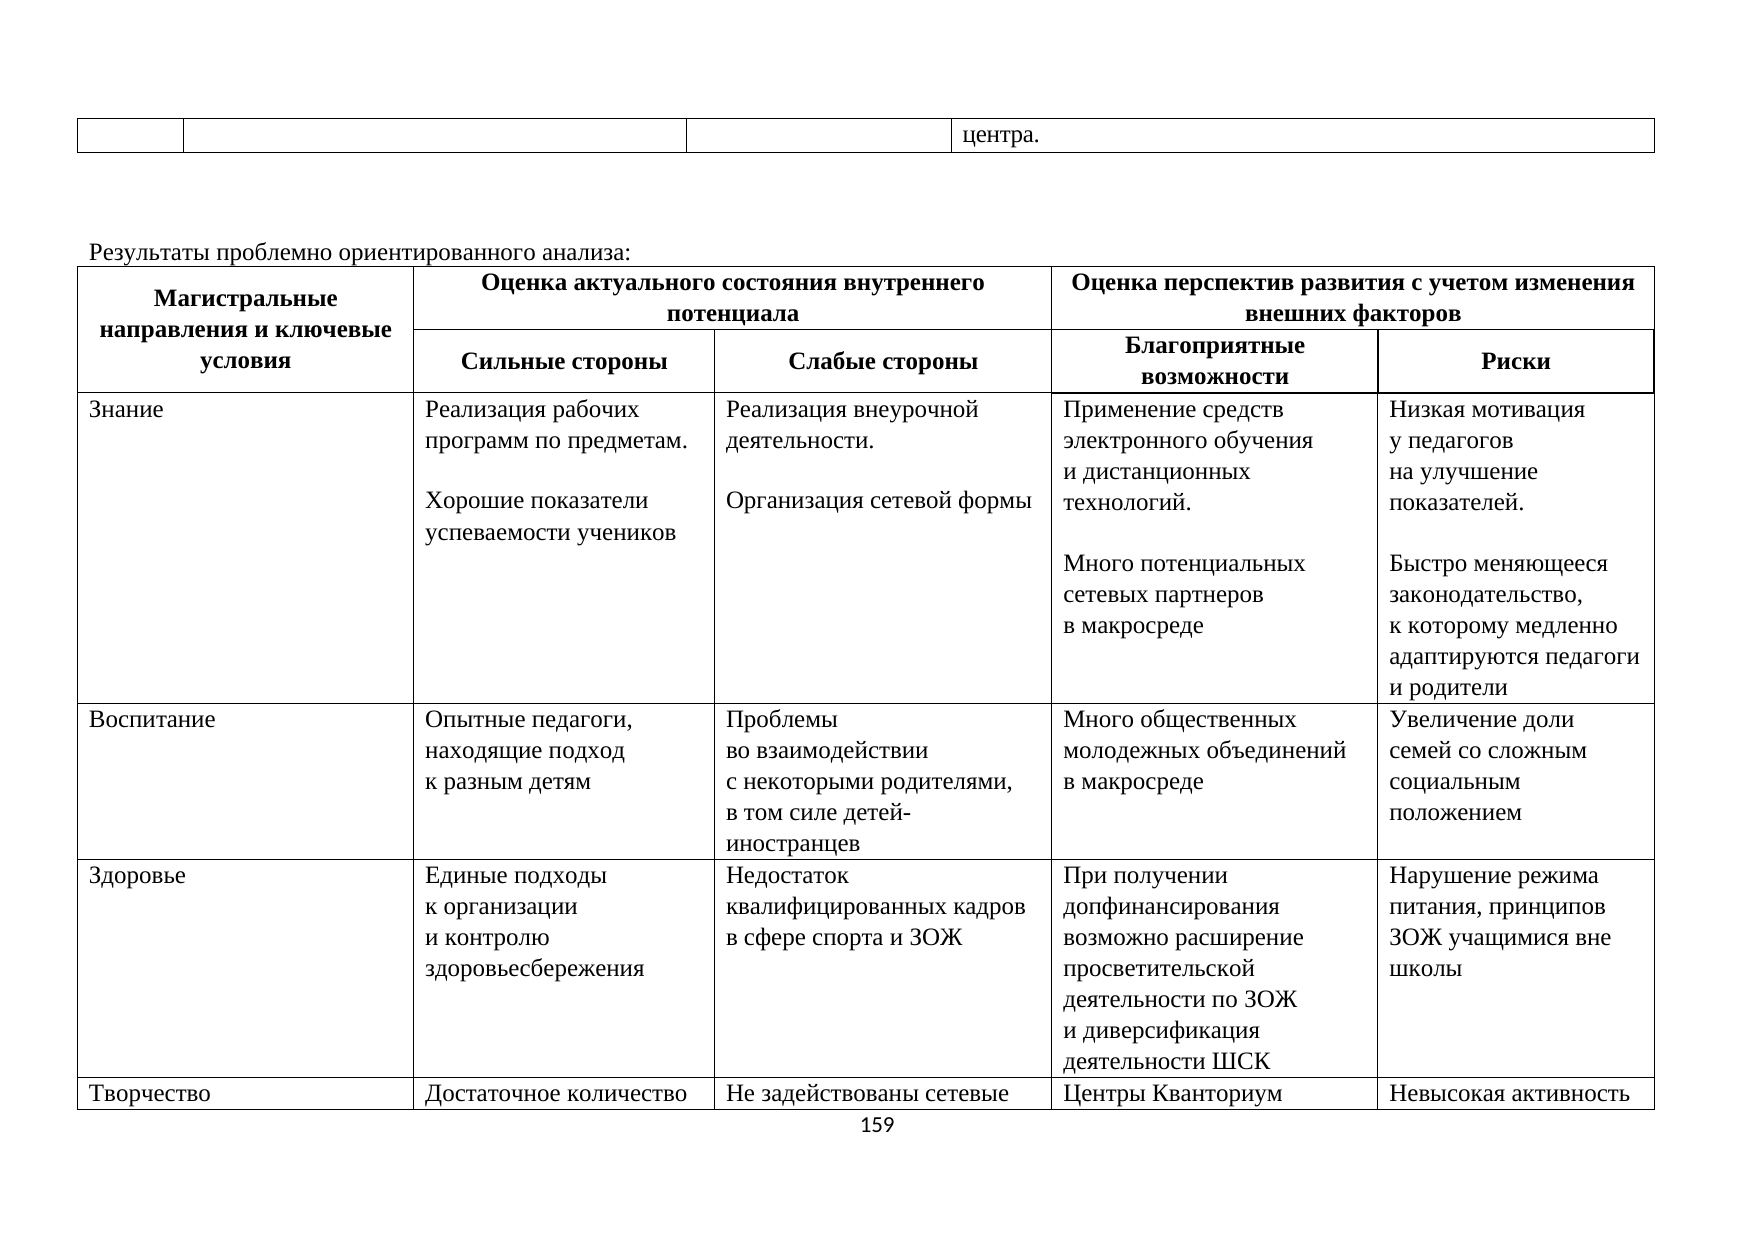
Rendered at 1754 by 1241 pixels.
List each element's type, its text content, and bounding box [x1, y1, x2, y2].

table_cell Применение средств электронного обучения и дистанционных технологий. Много потенциальных сетевых партнеров в макросреде [1052, 394, 1377, 703]
table_cell Низкая мотивация у педагогов на улучшение показателей. Быстро меняющееся законодательство, к которому медленно адаптируются педагоги и родители [1378, 394, 1654, 703]
table_cell Нарушение режима питания, принципов ЗОЖ учащимися вне школы [1378, 860, 1654, 1077]
table_cell Реализация внеурочной деятельности. Организация сетевой формы [715, 393, 1051, 703]
table_cell Реализация рабочих программ по предметам. Хорошие показатели успеваемости учеников [414, 393, 714, 703]
table_header Магистральные направления и ключевые условия [78, 267, 413, 392]
table_cell Здоровье [78, 860, 413, 1077]
table_cell Воспитание [78, 704, 413, 859]
table_cell Увеличение доли семей со сложным социальным положением [1378, 704, 1654, 859]
table_cell Недостаток квалифицированных кадров в сфере спорта и ЗОЖ [715, 860, 1051, 1077]
table_cell Риски [1379, 330, 1653, 392]
table_cell [184, 119, 686, 152]
table_cell Центры Кванториум [1052, 1078, 1377, 1109]
table_cell [78, 119, 183, 152]
table_cell Проблемы во взаимодействии с некоторыми родителями, в том силе детей-иностранцев [715, 704, 1051, 859]
table_cell [687, 119, 951, 152]
table_cell Благоприятные возможности [1052, 330, 1377, 392]
table_cell Невысокая активность [1378, 1078, 1654, 1109]
table_header Оценка перспектив развития с учетом изменения внешних факторов [1052, 267, 1654, 329]
table_cell Слабые стороны [715, 330, 1051, 392]
table_cell Творчество [78, 1078, 413, 1109]
table_cell Сильные стороны [414, 330, 714, 392]
table_cell Не задействованы сетевые [715, 1078, 1051, 1109]
table_cell Знание [78, 393, 413, 703]
table_cell Единые подходы к организации и контролю здоровьесбережения [414, 860, 714, 1077]
table_cell Опытные педагоги, находящие подход к разным детям [414, 704, 714, 859]
table_cell центра. [952, 119, 1654, 152]
table_cell При получении допфинансирования возможно расширение просветительской деятельности по ЗОЖ и диверсификация деятельности ШСК [1052, 860, 1377, 1077]
table_header Оценка актуального состояния внутреннего потенциала [414, 267, 1051, 329]
table_cell Достаточное количество [414, 1078, 714, 1109]
table_cell Много общественных молодежных объединений в макросреде [1052, 704, 1377, 859]
text Результаты проблемно ориентированного анализа: [89, 237, 1665, 266]
